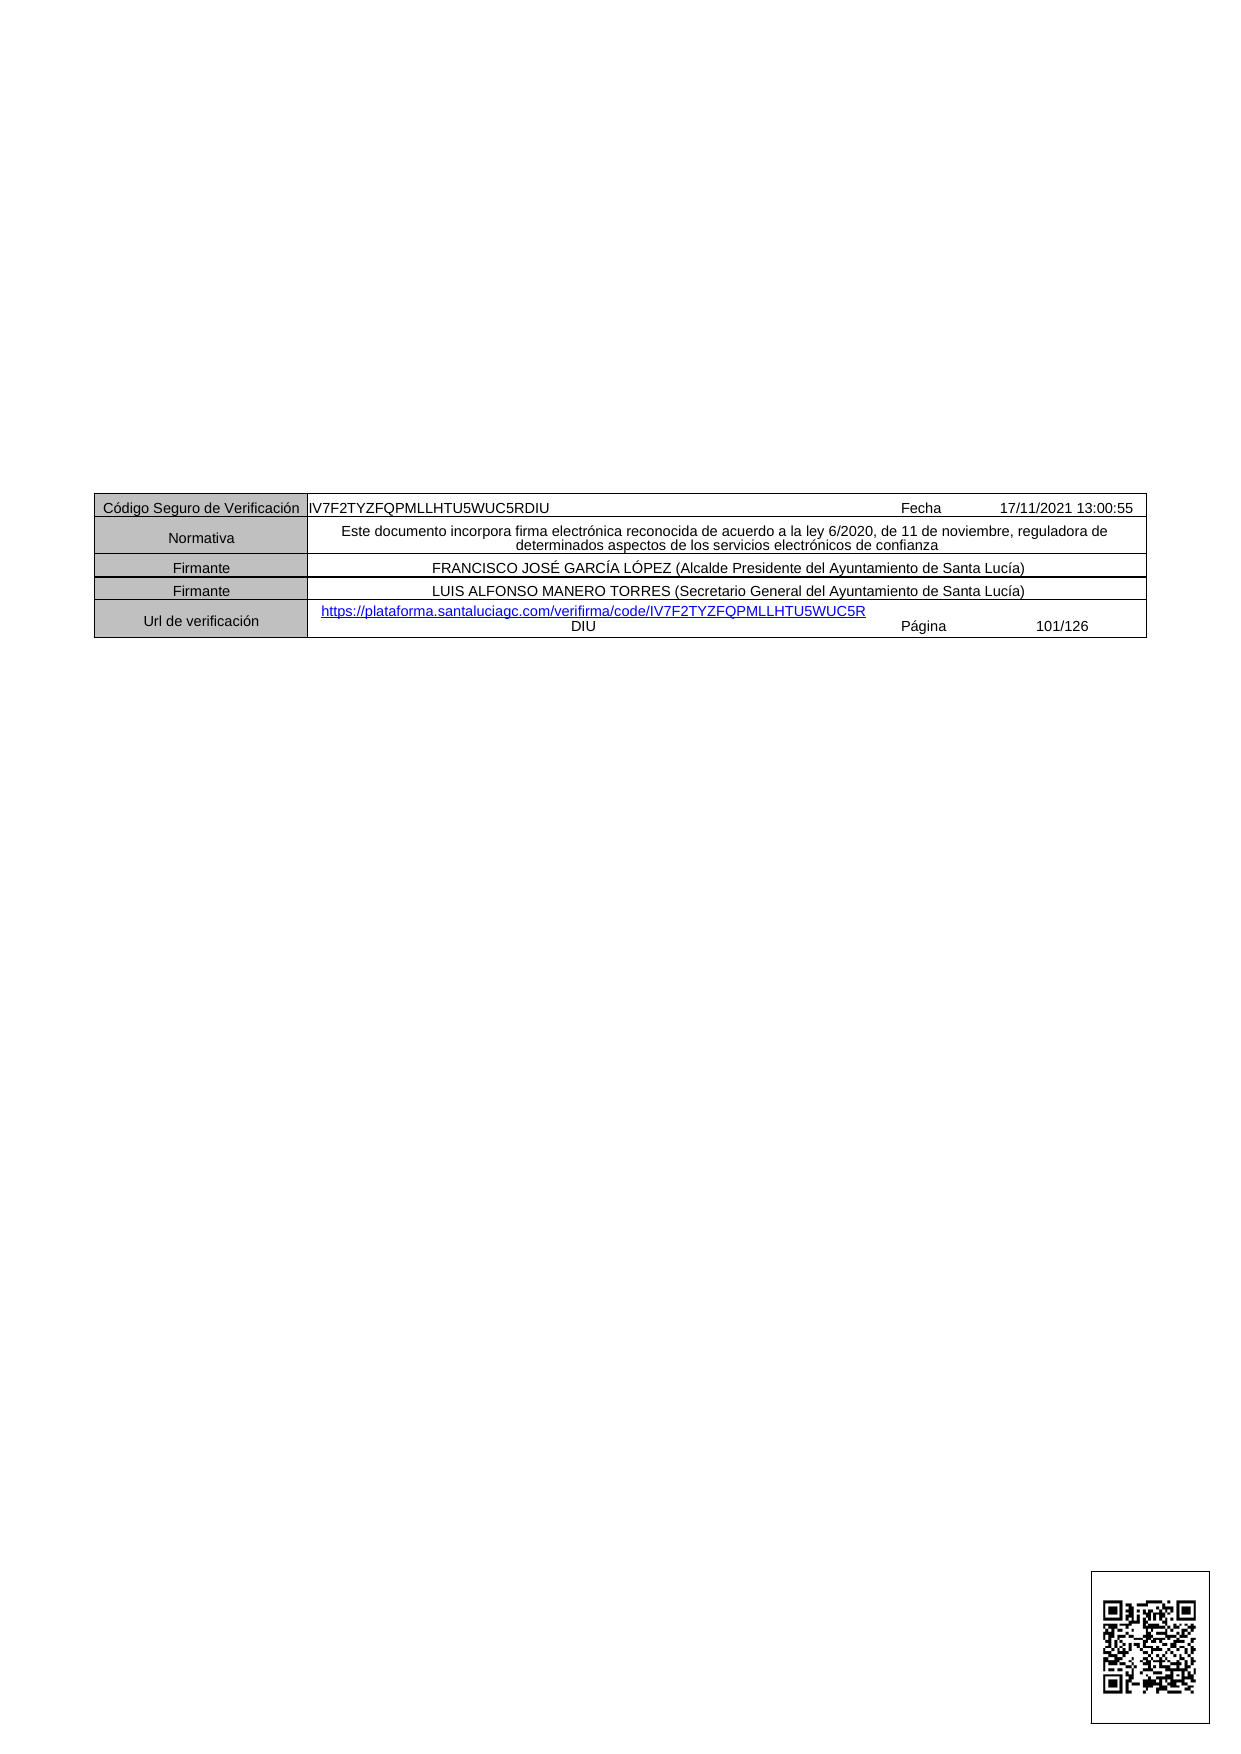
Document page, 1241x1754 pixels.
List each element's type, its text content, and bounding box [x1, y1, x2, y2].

table_cell Firmante [95, 554, 307, 576]
table_header IV7F2TYZFQPMLLHTU5WUC5RDIU Fecha 17/11/2021 13:00:55 [308, 494, 1146, 516]
table_cell https://plataforma.santaluciagc.com/verifirma/code/IV7F2TYZFQPMLLHTU5WUC5R DIU Página 101/126 [308, 600, 1146, 637]
table_cell LUIS ALFONSO MANERO TORRES (Secretario General del Ayuntamiento de Santa Lucía) [308, 578, 1146, 599]
table_header Código Seguro de Verificación [95, 494, 307, 516]
table_cell Url de verificación [95, 600, 307, 637]
table_cell Este documento incorpora firma electrónica reconocida de acuerdo a la ley 6/2020, de 11 de noviembre, reguladora de determinados aspectos de los servicios electrónicos de confianza [308, 517, 1146, 553]
table_cell Firmante [95, 578, 307, 599]
table_cell FRANCISCO JOSÉ GARCÍA LÓPEZ (Alcalde Presidente del Ayuntamiento de Santa Lucía) [308, 554, 1146, 576]
table_cell Normativa [95, 517, 307, 553]
picture [1092, 1572, 1209, 1723]
